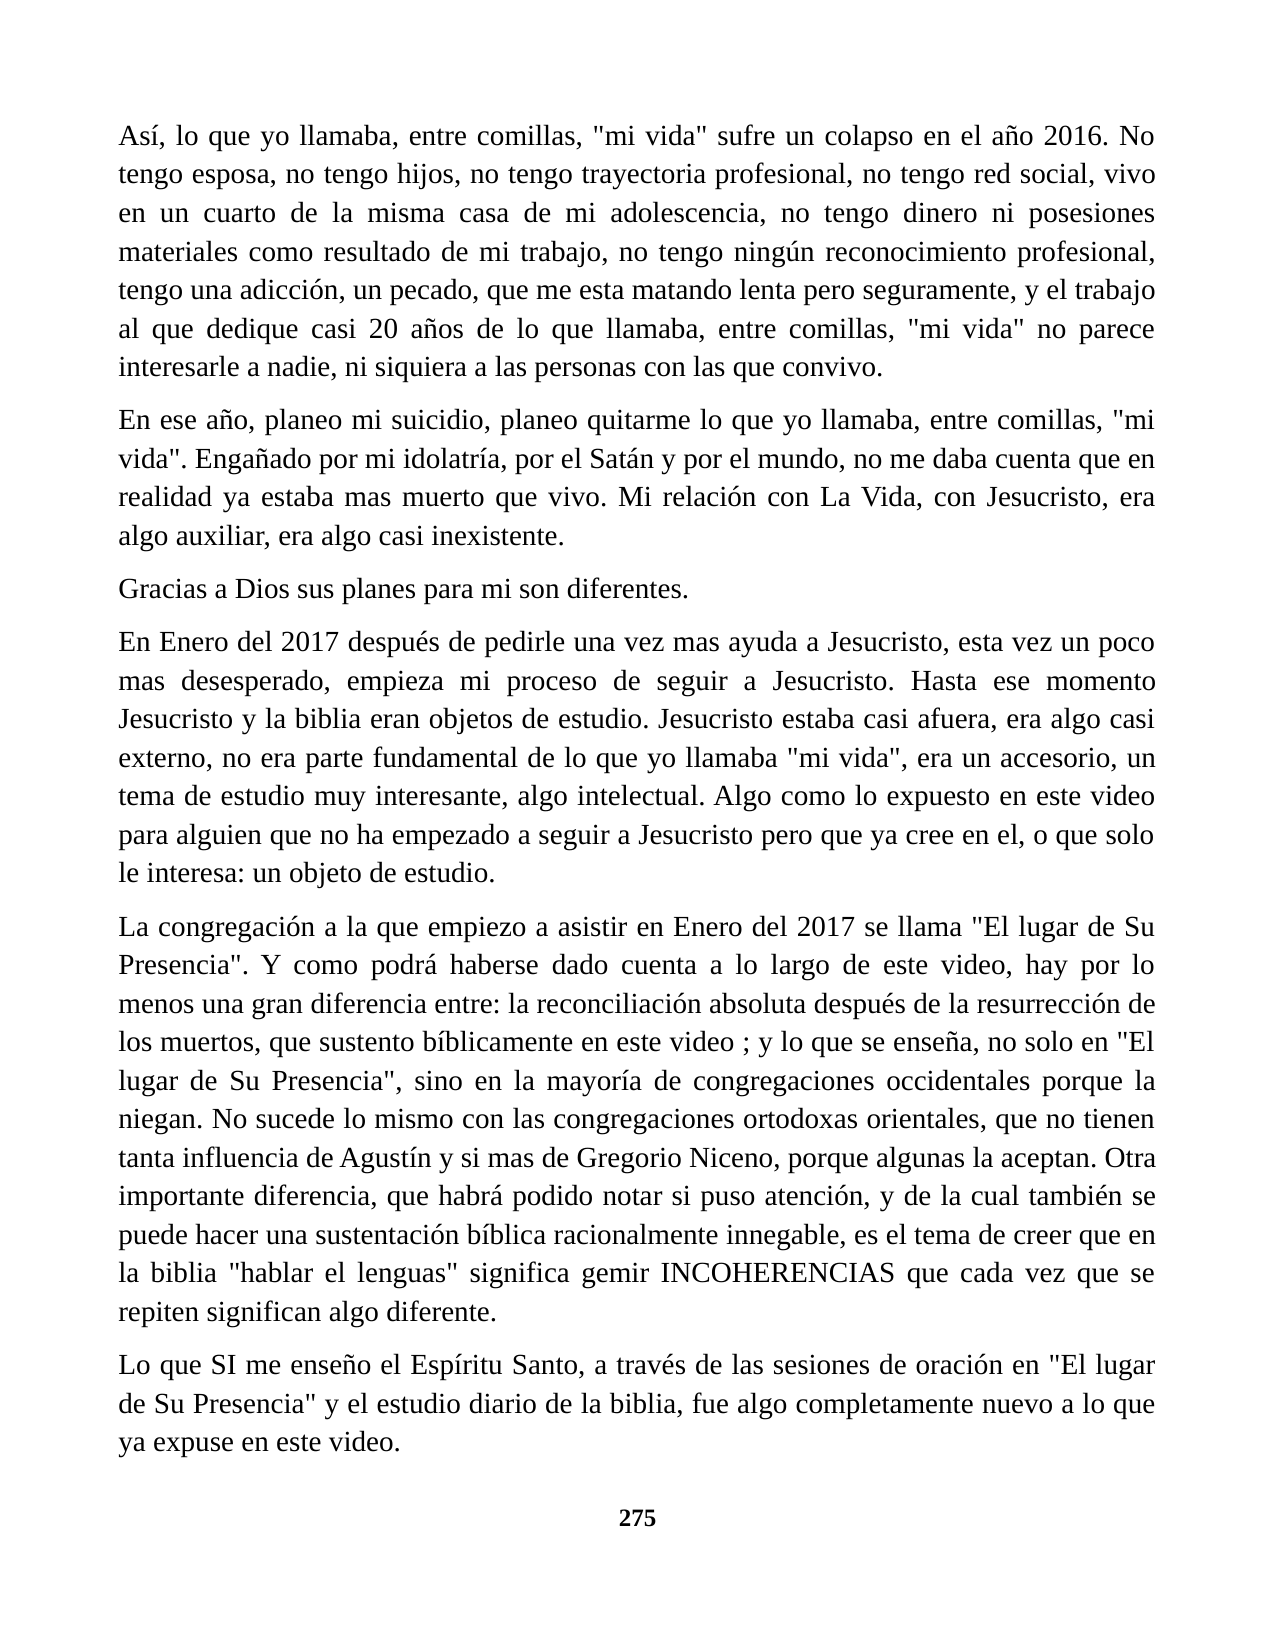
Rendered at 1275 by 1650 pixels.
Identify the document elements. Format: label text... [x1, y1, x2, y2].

text Así, lo que yo llamaba, entre comillas, "mi vida" sufre un colapso en el año 2016. No tengo esposa, no tengo hijos, no tengo trayectoria profesional, no tengo red social, vivo en un cuarto de la misma casa de mi adolescencia, no tengo dinero ni posesiones materiales como resultado de mi trabajo, no tengo ningún reconocimiento profesional, tengo una adicción, un pecado, que me esta matando lenta pero seguramente, y el trabajo al que dedique casi 20 años de lo que llamaba, entre comillas, "mi vida" no parece interesarle a nadie, ni siquiera a las personas con las que convivo. [118, 118, 1157, 383]
text Lo que SI me enseño el Espíritu Santo, a través de las sesiones de oración en "El lugar de Su Presencia" y el estudio diario de la biblia, fue algo completamente nuevo a lo que ya expuse en este video. [118, 1347, 1157, 1458]
text En ese año, planeo mi suicidio, planeo quitarme lo que yo llamaba, entre comillas, "mi vida". Engañado por mi idolatría, por el Satán y por el mundo, no me daba cuenta que en realidad ya estaba mas muerto que vivo. Mi relación con La Vida, con Jesucristo, era algo auxiliar, era algo casi inexistente. [118, 402, 1157, 552]
text La congregación a la que empiezo a asistir en Enero del 2017 se llama "El lugar de Su Presencia". Y como podrá haberse dado cuenta a lo largo de este video, hay por lo menos una gran diferencia entre: la reconciliación absoluta después de la resurrección de los muertos, que sustento bíblicamente en este video ; y lo que se enseña, no solo en "El lugar de Su Presencia", sino en la mayoría de congregaciones occidentales porque la niegan. No sucede lo mismo con las congregaciones ortodoxas orientales, que no tienen tanta influencia de Agustín y si mas de Gregorio Niceno, porque algunas la aceptan. Otra importante diferencia, que habrá podido notar si puso atención, y de la cual también se puede hacer una sustentación bíblica racionalmente innegable, es el tema de creer que en la biblia "hablar el lenguas" significa gemir INCOHERENCIAS que cada vez que se repiten significan algo diferente. [118, 909, 1157, 1328]
text En Enero del 2017 después de pedirle una vez mas ayuda a Jesucristo, esta vez un poco mas desesperado, empieza mi proceso de seguir a Jesucristo. Hasta ese momento Jesucristo y la biblia eran objetos de estudio. Jesucristo estaba casi afuera, era algo casi externo, no era parte fundamental de lo que yo llamaba "mi vida", era un accesorio, un tema de estudio muy interesante, algo intelectual. Algo como lo expuesto en este video para alguien que no ha empezado a seguir a Jesucristo pero que ya cree en el, o que solo le interesa: un objeto de estudio. [118, 624, 1157, 889]
text Gracias a Dios sus planes para mi son diferentes. [118, 571, 1157, 605]
